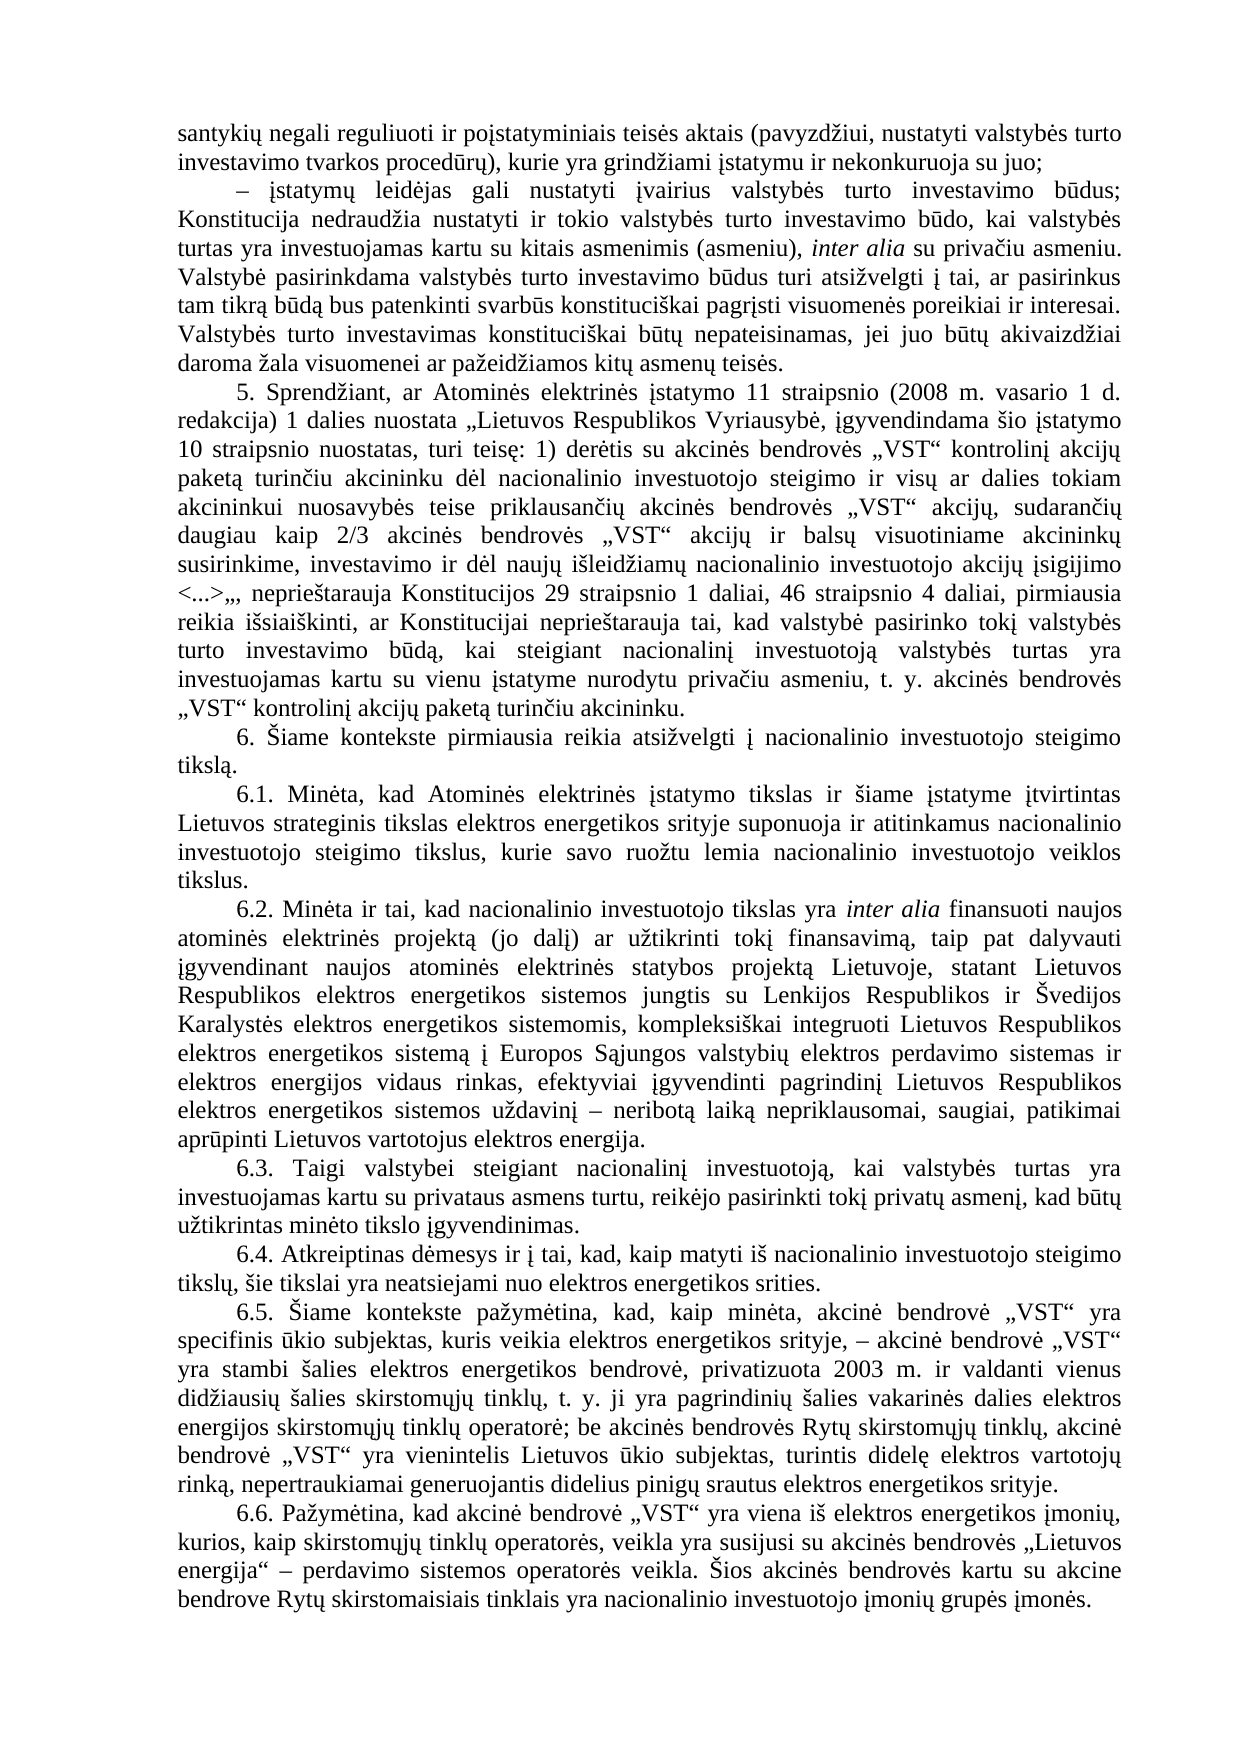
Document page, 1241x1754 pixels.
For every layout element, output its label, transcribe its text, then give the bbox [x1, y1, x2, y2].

text 6.1. Minėta, kad Atominės elektrinės įstatymo tikslas ir šiame įstatyme įtvirtintas Lietuvos strateginis tikslas elektros energetikos srityje suponuoja ir atitinkamus nacionalinio investuotojo steigimo tikslus, kurie savo ruožtu lemia nacionalinio investuotojo veiklos tikslus. [177, 779, 1122, 894]
text 6.4. Atkreiptinas dėmesys ir į tai, kad, kaip matyti iš nacionalinio investuotojo steigimo tikslų, šie tikslai yra neatsiejami nuo elektros energetikos srities. [177, 1239, 1122, 1297]
text 6.2. Minėta ir tai, kad nacionalinio investuotojo tikslas yra inter alia finansuoti naujos atominės elektrinės projektą (jo dalį) ar užtikrinti tokį finansavimą, taip pat dalyvauti įgyvendinant naujos atominės elektrinės statybos projektą Lietuvoje, statant Lietuvos Respublikos elektros energetikos sistemos jungtis su Lenkijos Respublikos ir Švedijos Karalystės elektros energetikos sistemomis, kompleksiškai integruoti Lietuvos Respublikos elektros energetikos sistemą į Europos Sąjungos valstybių elektros perdavimo sistemas ir elektros energijos vidaus rinkas, efektyviai įgyvendinti pagrindinį Lietuvos Respublikos elektros energetikos sistemos uždavinį – neribotą laiką nepriklausomai, saugiai, patikimai aprūpinti Lietuvos vartotojus elektros energija. [177, 894, 1122, 1153]
text santykių negali reguliuoti ir poįstatyminiais teisės aktais (pavyzdžiui, nustatyti valstybės turto investavimo tvarkos procedūrų), kurie yra grindžiami įstatymu ir nekonkuruoja su juo; [177, 118, 1122, 176]
text – įstatymų leidėjas gali nustatyti įvairius valstybės turto investavimo būdus; Konstitucija nedraudžia nustatyti ir tokio valstybės turto investavimo būdo, kai valstybės turtas yra investuojamas kartu su kitais asmenimis (asmeniu), inter alia su privačiu asmeniu. Valstybė pasirinkdama valstybės turto investavimo būdus turi atsižvelgti į tai, ar pasirinkus tam tikrą būdą bus patenkinti svarbūs konstituciškai pagrįsti visuomenės poreikiai ir interesai. Valstybės turto investavimas konstituciškai būtų nepateisinamas, jei juo būtų akivaizdžiai daroma žala visuomenei ar pažeidžiamos kitų asmenų teisės. [177, 176, 1122, 377]
text 5. Sprendžiant, ar Atominės elektrinės įstatymo 11 straipsnio (2008 m. vasario 1 d. redakcija) 1 dalies nuostata „Lietuvos Respublikos Vyriausybė, įgyvendindama šio įstatymo 10 straipsnio nuostatas, turi teisę: 1) derėtis su akcinės bendrovės „VST“ kontrolinį akcijų paketą turinčiu akcininku dėl nacionalinio investuotojo steigimo ir visų ar dalies tokiam akcininkui nuosavybės teise priklausančių akcinės bendrovės „VST“ akcijų, sudarančių daugiau kaip 2/3 akcinės bendrovės „VST“ akcijų ir balsų visuotiniame akcininkų susirinkime, investavimo ir dėl naujų išleidžiamų nacionalinio investuotojo akcijų įsigijimo <...>„, neprieštarauja Konstitucijos 29 straipsnio 1 daliai, 46 straipsnio 4 daliai, pirmiausia reikia išsiaiškinti, ar Konstitucijai neprieštarauja tai, kad valstybė pasirinko tokį valstybės turto investavimo būdą, kai steigiant nacionalinį investuotoją valstybės turtas yra investuojamas kartu su vienu įstatyme nurodytu privačiu asmeniu, t. y. akcinės bendrovės „VST“ kontrolinį akcijų paketą turinčiu akcininku. [177, 377, 1122, 722]
text 6.5. Šiame kontekste pažymėtina, kad, kaip minėta, akcinė bendrovė „VST“ yra specifinis ūkio subjektas, kuris veikia elektros energetikos srityje, – akcinė bendrovė „VST“ yra stambi šalies elektros energetikos bendrovė, privatizuota 2003 m. ir valdanti vienus didžiausių šalies skirstomųjų tinklų, t. y. ji yra pagrindinių šalies vakarinės dalies elektros energijos skirstomųjų tinklų operatorė; be akcinės bendrovės Rytų skirstomųjų tinklų, akcinė bendrovė „VST“ yra vienintelis Lietuvos ūkio subjektas, turintis didelę elektros vartotojų rinką, nepertraukiamai generuojantis didelius pinigų srautus elektros energetikos srityje. [177, 1297, 1122, 1498]
text 6.3. Taigi valstybei steigiant nacionalinį investuotoją, kai valstybės turtas yra investuojamas kartu su privataus asmens turtu, reikėjo pasirinkti tokį privatų asmenį, kad būtų užtikrintas minėto tikslo įgyvendinimas. [177, 1153, 1122, 1239]
text 6.6. Pažymėtina, kad akcinė bendrovė „VST“ yra viena iš elektros energetikos įmonių, kurios, kaip skirstomųjų tinklų operatorės, veikla yra susijusi su akcinės bendrovės „Lietuvos energija“ – perdavimo sistemos operatorės veikla. Šios akcinės bendrovės kartu su akcine bendrove Rytų skirstomaisiais tinklais yra nacionalinio investuotojo įmonių grupės įmonės. [177, 1498, 1122, 1613]
text 6. Šiame kontekste pirmiausia reikia atsižvelgti į nacionalinio investuotojo steigimo tikslą. [177, 722, 1122, 779]
